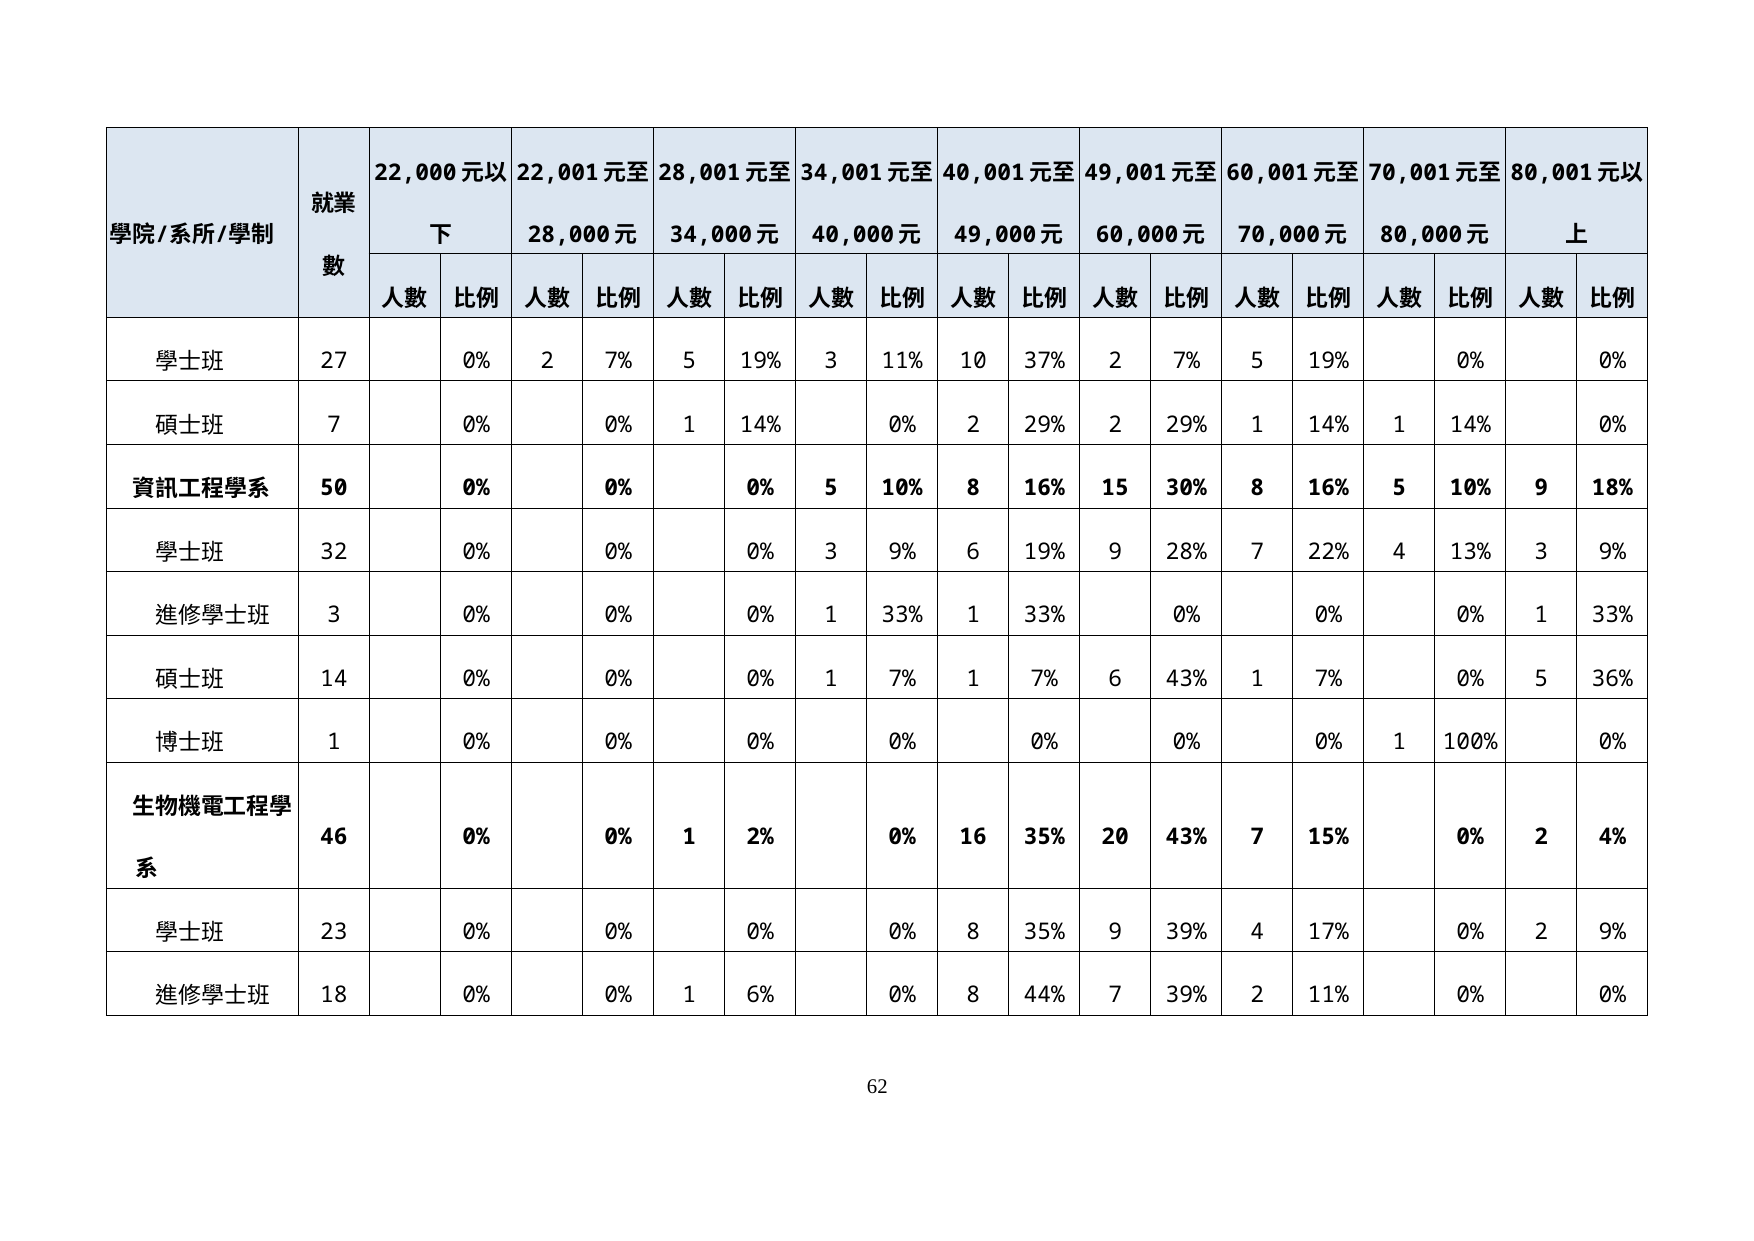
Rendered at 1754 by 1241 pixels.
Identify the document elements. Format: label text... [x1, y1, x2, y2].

table_cell 7 [1222, 509, 1292, 571]
table_header 28,001元至34,000元 [654, 128, 795, 253]
table_cell [796, 952, 866, 1015]
table_cell 0% [583, 445, 653, 507]
table_cell 0% [1435, 889, 1505, 951]
table_cell 29% [1151, 381, 1221, 444]
table_cell 11% [867, 318, 937, 380]
table_cell 13% [1435, 509, 1505, 571]
table_cell 1 [938, 572, 1008, 634]
table_cell 10% [867, 445, 937, 507]
table_cell 2 [512, 318, 582, 380]
table_header 22,001元至28,000元 [512, 128, 653, 253]
table_cell [512, 445, 582, 507]
table_cell 人數 [654, 254, 724, 317]
table_cell 7% [867, 636, 937, 698]
table_cell [370, 699, 440, 762]
table_cell [370, 889, 440, 951]
table_cell [512, 763, 582, 888]
table_cell 33% [1009, 572, 1079, 634]
table_cell 學士班 [107, 889, 298, 951]
table_cell 9% [1577, 509, 1647, 571]
table_header 80,001元以上 [1506, 128, 1647, 253]
table_cell 10 [938, 318, 1008, 380]
table_cell 0% [441, 763, 511, 888]
table_cell 14% [725, 381, 795, 444]
table_cell 0% [441, 445, 511, 507]
table_cell 0% [1577, 699, 1647, 762]
table_cell 0% [441, 509, 511, 571]
table_cell 36% [1577, 636, 1647, 698]
table_cell 0% [583, 572, 653, 634]
table_cell 8 [938, 889, 1008, 951]
table_cell 0% [583, 509, 653, 571]
table_cell 進修學士班 [107, 572, 298, 634]
table_cell 生物機電工程學系 [107, 763, 298, 888]
table_cell 人數 [938, 254, 1008, 317]
table_cell 0% [583, 636, 653, 698]
table_cell [654, 699, 724, 762]
table_cell 0% [583, 381, 653, 444]
table_cell 11% [1293, 952, 1363, 1015]
table_cell 27 [299, 318, 369, 380]
table_cell 3 [796, 509, 866, 571]
table_cell 0% [583, 699, 653, 762]
table_cell 2 [1080, 318, 1150, 380]
table_cell [1222, 699, 1292, 762]
table_cell 39% [1151, 952, 1221, 1015]
table_cell [796, 763, 866, 888]
table_cell [1506, 699, 1576, 762]
table_cell 9 [1080, 509, 1150, 571]
table_cell 0% [441, 636, 511, 698]
table_cell 16% [1009, 445, 1079, 507]
table_cell 19% [1293, 318, 1363, 380]
table_cell [370, 318, 440, 380]
table_cell 2 [1506, 763, 1576, 888]
table_cell 0% [725, 889, 795, 951]
table_cell 23 [299, 889, 369, 951]
table_cell [1506, 381, 1576, 444]
table_cell 學士班 [107, 318, 298, 380]
table_cell 0% [441, 318, 511, 380]
table_cell 人數 [1364, 254, 1434, 317]
table_cell [370, 636, 440, 698]
table_cell 0% [867, 889, 937, 951]
table_header 22,000元以下 [370, 128, 511, 253]
table_cell 比例 [1009, 254, 1079, 317]
table_cell 37% [1009, 318, 1079, 380]
table_cell 8 [938, 952, 1008, 1015]
table_cell 0% [867, 952, 937, 1015]
table_cell 人數 [512, 254, 582, 317]
table_cell 比例 [441, 254, 511, 317]
table_cell 進修學士班 [107, 952, 298, 1015]
table_cell 33% [867, 572, 937, 634]
table_cell [512, 636, 582, 698]
table_cell 6 [938, 509, 1008, 571]
table_header 34,001元至40,000元 [796, 128, 937, 253]
table_cell 100% [1435, 699, 1505, 762]
table_cell [1506, 318, 1576, 380]
table_cell [654, 445, 724, 507]
table_cell 0% [1293, 572, 1363, 634]
table_cell 33% [1577, 572, 1647, 634]
table_cell 3 [299, 572, 369, 634]
table_cell 6% [725, 952, 795, 1015]
table_cell [796, 699, 866, 762]
table_cell 1 [796, 572, 866, 634]
table_cell 39% [1151, 889, 1221, 951]
table_cell 人數 [1222, 254, 1292, 317]
table_cell 0% [1151, 699, 1221, 762]
table_cell 9% [867, 509, 937, 571]
table_header 40,001元至49,000元 [938, 128, 1079, 253]
table_cell [512, 889, 582, 951]
table_cell 人數 [1506, 254, 1576, 317]
table_cell 0% [1435, 763, 1505, 888]
table_cell 1 [1364, 381, 1434, 444]
table_cell 7% [1009, 636, 1079, 698]
table_cell [512, 952, 582, 1015]
table_cell 30% [1151, 445, 1221, 507]
table_cell 2 [1222, 952, 1292, 1015]
table_cell [1506, 952, 1576, 1015]
table_cell 15% [1293, 763, 1363, 888]
table_cell 人數 [1080, 254, 1150, 317]
table_cell [1364, 318, 1434, 380]
table_cell [1364, 889, 1434, 951]
table_cell 0% [725, 509, 795, 571]
table_cell [512, 509, 582, 571]
table_cell 學士班 [107, 509, 298, 571]
table_cell 0% [441, 889, 511, 951]
table_cell 0% [1435, 572, 1505, 634]
table_cell 比例 [867, 254, 937, 317]
table_cell 50 [299, 445, 369, 507]
table_header 60,001元至70,000元 [1222, 128, 1363, 253]
table_cell 5 [796, 445, 866, 507]
table_cell 7 [1080, 952, 1150, 1015]
table_cell 1 [1364, 699, 1434, 762]
table_cell 5 [1222, 318, 1292, 380]
table_cell 1 [299, 699, 369, 762]
table_cell 15 [1080, 445, 1150, 507]
table_cell 0% [725, 636, 795, 698]
table_cell 0% [1293, 699, 1363, 762]
table_cell 6 [1080, 636, 1150, 698]
table_cell 19% [725, 318, 795, 380]
table_cell 0% [583, 952, 653, 1015]
table_cell 46 [299, 763, 369, 888]
table_cell 0% [583, 889, 653, 951]
table_cell 0% [1435, 636, 1505, 698]
table_cell [370, 572, 440, 634]
table_cell 19% [1009, 509, 1079, 571]
table_cell 9% [1577, 889, 1647, 951]
table_cell 0% [1577, 952, 1647, 1015]
table_cell 17% [1293, 889, 1363, 951]
table_header 就業數 [299, 128, 369, 317]
table_cell 2 [938, 381, 1008, 444]
table_cell 8 [938, 445, 1008, 507]
table_cell 18 [299, 952, 369, 1015]
table_cell 0% [1435, 952, 1505, 1015]
table_cell 35% [1009, 763, 1079, 888]
table_cell 3 [796, 318, 866, 380]
table_cell 人數 [370, 254, 440, 317]
table_cell 比例 [1293, 254, 1363, 317]
table_cell 14% [1435, 381, 1505, 444]
table_cell [1222, 572, 1292, 634]
table_cell [1364, 572, 1434, 634]
table_cell [1364, 763, 1434, 888]
table_cell [938, 699, 1008, 762]
table_cell 4 [1364, 509, 1434, 571]
table_cell 7 [1222, 763, 1292, 888]
table_cell [370, 509, 440, 571]
table_cell 7% [1293, 636, 1363, 698]
table_cell [1080, 572, 1150, 634]
table_cell [370, 952, 440, 1015]
table_cell [1364, 636, 1434, 698]
table_cell 比例 [1577, 254, 1647, 317]
table_cell 14 [299, 636, 369, 698]
table_cell [796, 889, 866, 951]
table_cell 人數 [796, 254, 866, 317]
table_cell 0% [1577, 318, 1647, 380]
table_cell 0% [441, 952, 511, 1015]
table_cell 35% [1009, 889, 1079, 951]
table_cell 0% [583, 763, 653, 888]
table_cell 1 [654, 381, 724, 444]
table_cell 29% [1009, 381, 1079, 444]
table_cell 43% [1151, 763, 1221, 888]
table_cell 0% [867, 699, 937, 762]
table_cell 7% [583, 318, 653, 380]
table_cell 8 [1222, 445, 1292, 507]
table_cell 1 [654, 763, 724, 888]
table_cell 0% [867, 381, 937, 444]
table_cell 7 [299, 381, 369, 444]
table_cell 4 [1222, 889, 1292, 951]
table_cell 28% [1151, 509, 1221, 571]
table_cell 0% [725, 572, 795, 634]
table_cell 0% [867, 763, 937, 888]
table_cell [370, 445, 440, 507]
table_cell [370, 763, 440, 888]
table_cell 比例 [725, 254, 795, 317]
table_header 49,001元至60,000元 [1080, 128, 1221, 253]
table_cell 14% [1293, 381, 1363, 444]
table_cell 0% [441, 699, 511, 762]
table_cell 1 [654, 952, 724, 1015]
table_cell [654, 572, 724, 634]
table_cell 9 [1506, 445, 1576, 507]
table_cell 10% [1435, 445, 1505, 507]
table_cell 32 [299, 509, 369, 571]
table_cell 16% [1293, 445, 1363, 507]
table_cell 2 [1080, 381, 1150, 444]
table_cell 碩士班 [107, 381, 298, 444]
table_cell 0% [725, 699, 795, 762]
table_cell [512, 381, 582, 444]
table_cell 44% [1009, 952, 1079, 1015]
table_cell 比例 [1435, 254, 1505, 317]
table_cell 0% [1151, 572, 1221, 634]
table_cell 9 [1080, 889, 1150, 951]
table_cell 5 [654, 318, 724, 380]
table_cell 0% [725, 445, 795, 507]
table_cell 7% [1151, 318, 1221, 380]
table_cell 1 [796, 636, 866, 698]
table_cell 比例 [1151, 254, 1221, 317]
table_cell 1 [1222, 381, 1292, 444]
table_cell [654, 636, 724, 698]
table_cell 0% [1009, 699, 1079, 762]
table_cell [654, 889, 724, 951]
table_cell 0% [1577, 381, 1647, 444]
table_cell 0% [441, 572, 511, 634]
table_cell 博士班 [107, 699, 298, 762]
table_cell 資訊工程學系 [107, 445, 298, 507]
table_cell 3 [1506, 509, 1576, 571]
table_cell 5 [1506, 636, 1576, 698]
table_cell [654, 509, 724, 571]
table_cell 43% [1151, 636, 1221, 698]
table_cell [1364, 952, 1434, 1015]
table_cell [796, 381, 866, 444]
table_cell 1 [938, 636, 1008, 698]
table_cell 2% [725, 763, 795, 888]
table_header 70,001元至80,000元 [1364, 128, 1505, 253]
table_cell 20 [1080, 763, 1150, 888]
table_cell 4% [1577, 763, 1647, 888]
table_cell 2 [1506, 889, 1576, 951]
table_cell 1 [1506, 572, 1576, 634]
table_cell 1 [1222, 636, 1292, 698]
table_cell [512, 572, 582, 634]
table_header 學院/系所/學制 [107, 128, 298, 317]
table_cell 碩士班 [107, 636, 298, 698]
table_cell 18% [1577, 445, 1647, 507]
table_cell 5 [1364, 445, 1434, 507]
table_cell 16 [938, 763, 1008, 888]
table_cell [370, 381, 440, 444]
table_cell 0% [441, 381, 511, 444]
table_cell 0% [1435, 318, 1505, 380]
table_cell 22% [1293, 509, 1363, 571]
table_cell [512, 699, 582, 762]
table_cell [1080, 699, 1150, 762]
table_cell 比例 [583, 254, 653, 317]
